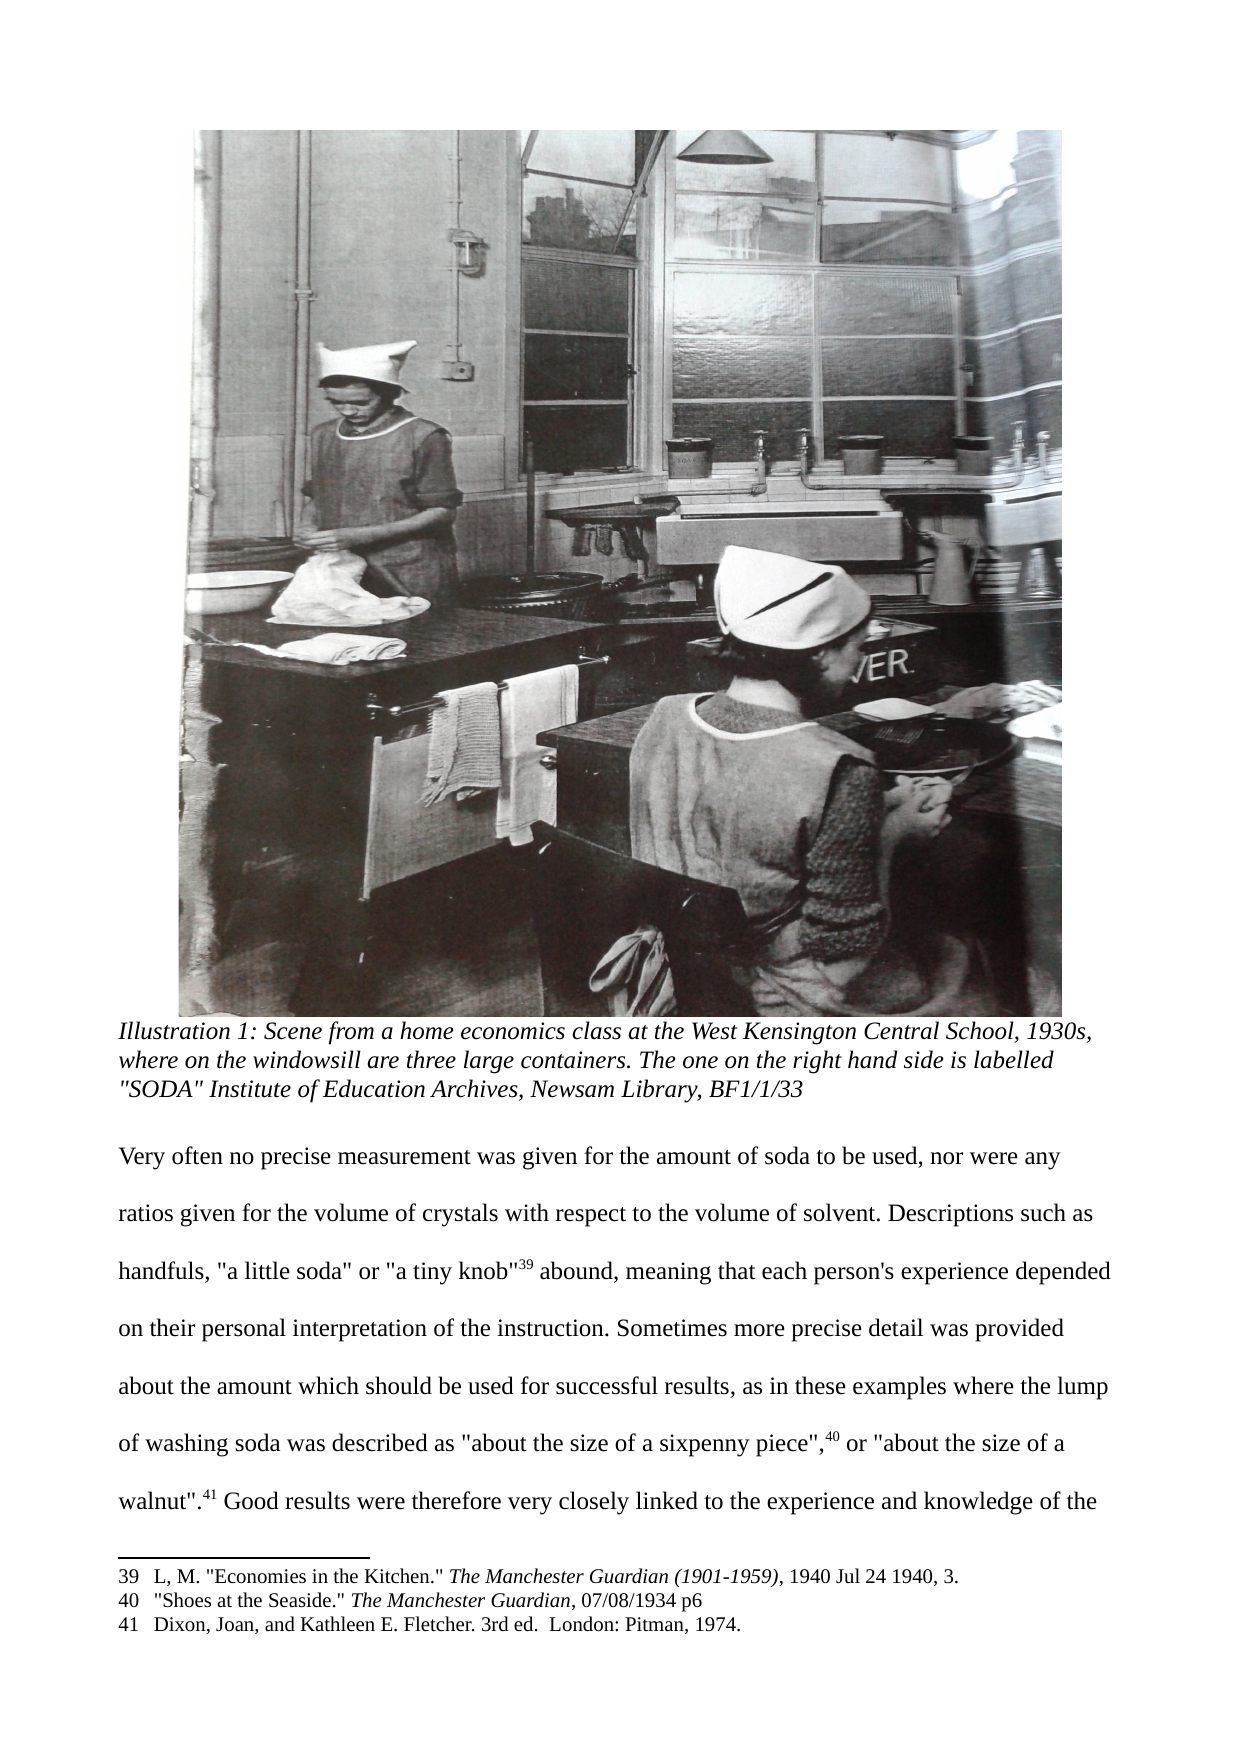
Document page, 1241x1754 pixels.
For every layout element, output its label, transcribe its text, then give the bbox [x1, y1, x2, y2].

text Illustration 1: Scene from a home economics class at the West Kensington Central School, 1930s, where on the windowsill are three large containers. The one on the right hand side is labelled "SODA" Institute of Education Archives, Newsam Library, BF1/1/33 [118, 1017, 1122, 1103]
text Dixon, Joan, and Kathleen E. Fletcher. 3rd ed. London: Pitman, 1974. [118, 1612, 1122, 1636]
text Very often no precise measurement was given for the amount of soda to be used, nor were any ratios given for the volume of crystals with respect to the volume of solvent. Descriptions such as handfuls, "a little soda" or "a tiny knob" abound, meaning that each person's experience depended on their personal interpretation of the instruction. Sometimes more precise detail was provided about the amount which should be used for successful results, as in these examples where the lump of washing soda was described as "about the size of a sixpenny piece", or "about the size of a walnut". Good results were therefore very closely linked to the experience and knowledge of the [118, 1112, 1122, 1514]
text L, M. "Economies in the Kitchen." The Manchester Guardian (1901-1959), 1940 Jul 24 1940, 3. [118, 1564, 1122, 1588]
picture [178, 130, 1062, 1017]
text "Shoes at the Seaside." The Manchester Guardian, 07/08/1934 p6 [118, 1588, 1122, 1612]
